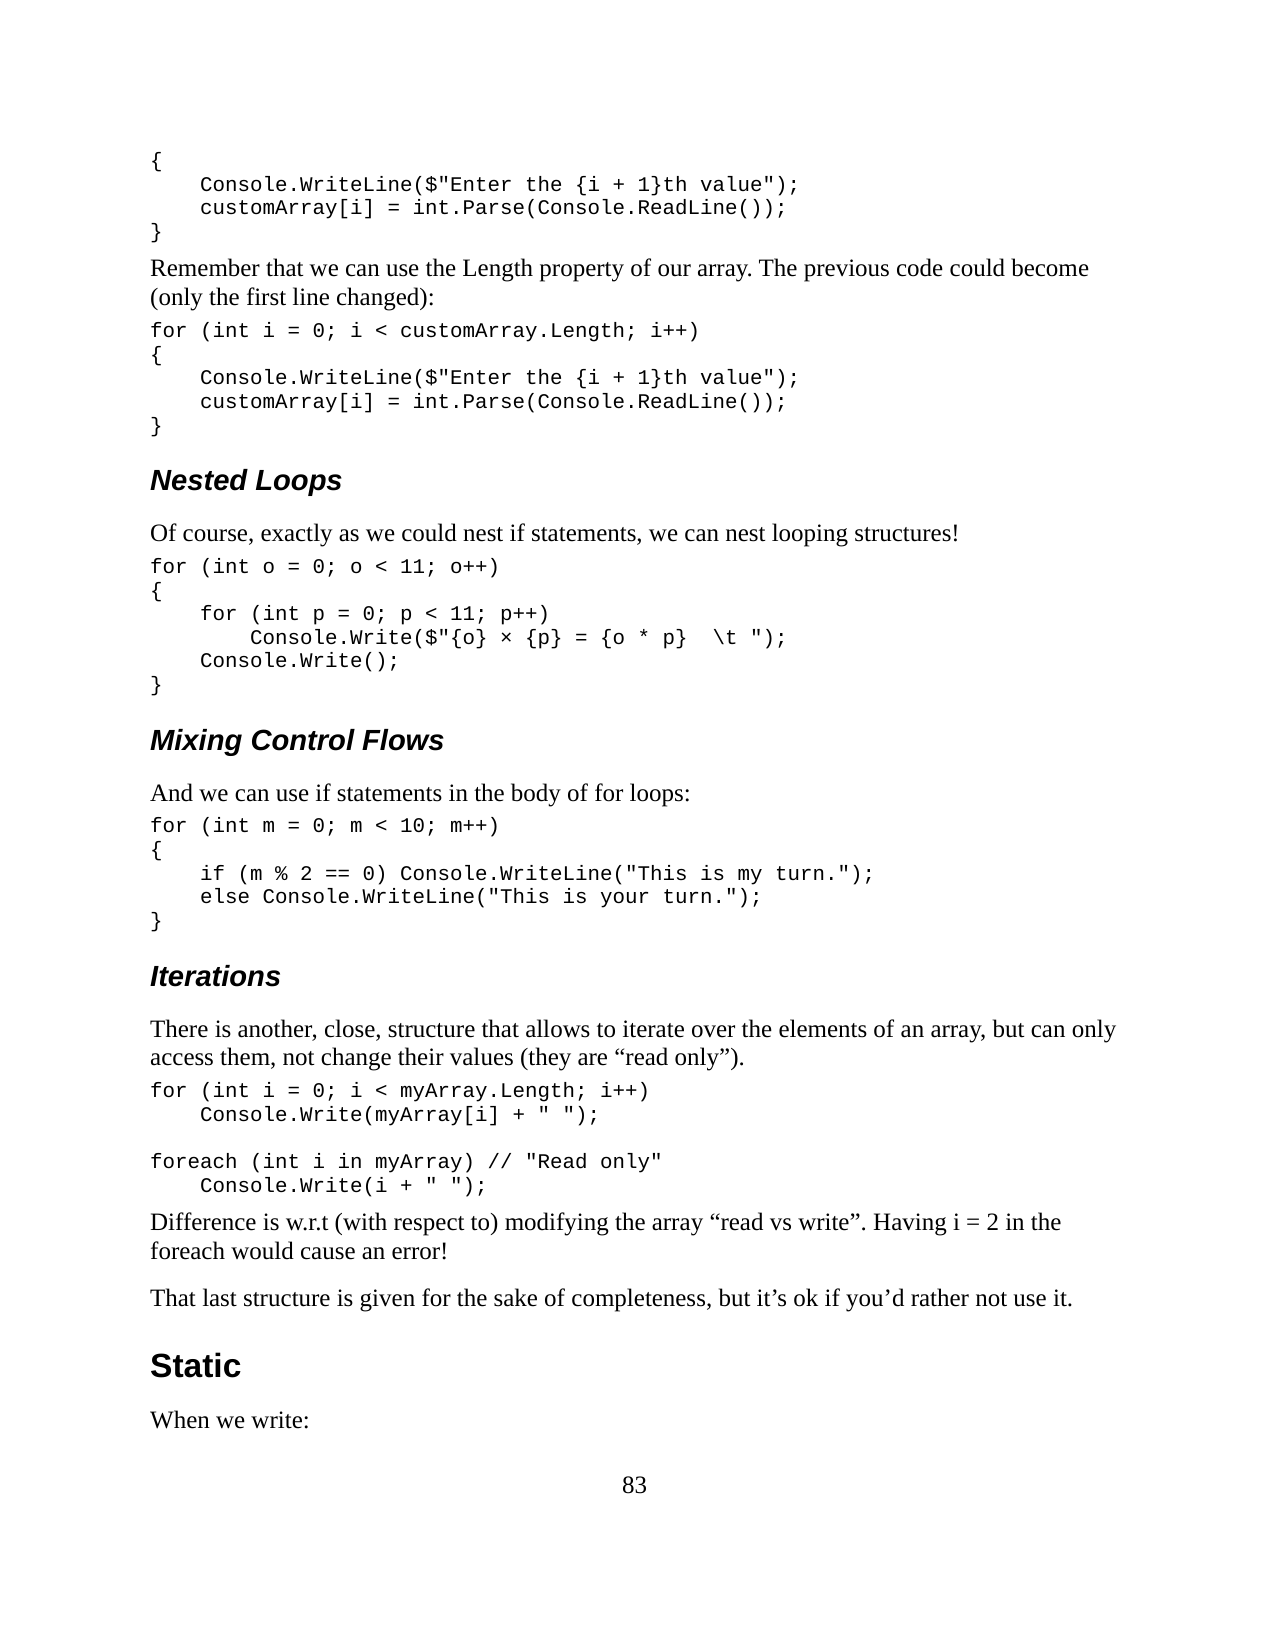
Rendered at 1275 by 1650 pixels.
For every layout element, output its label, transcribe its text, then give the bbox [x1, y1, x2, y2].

text When we write: [150, 1406, 1125, 1434]
text And we can use if statements in the body of for loops: [150, 778, 1125, 807]
text Console.WriteLine($"Enter the {i + 1}th value"); [150, 367, 1125, 391]
text Of course, exactly as we could nest if statements, we can nest looping structures! [150, 518, 1125, 547]
text That last structure is given for the sake of completeness, but it’s ok if you’d rather not use it. [150, 1283, 1125, 1312]
subtitle Iterations [150, 959, 1125, 992]
text Console.WriteLine($"Enter the {i + 1}th value"); [150, 174, 1125, 197]
text Remember that we can use the Length property of our array. The previous code could become (only the first line changed): [150, 253, 1125, 311]
text { [150, 150, 1125, 174]
text for (int p = 0; p < 11; p++) [150, 603, 1125, 627]
text Console.Write(myArray[i] + " "); [150, 1104, 1125, 1127]
text foreach (int i in myArray) // "Read only" [150, 1151, 1125, 1175]
text for (int o = 0; o < 11; o++) [150, 556, 1125, 579]
subtitle Static [150, 1346, 1125, 1384]
text Console.Write(); [150, 651, 1125, 674]
text if (m % 2 == 0) Console.WriteLine("This is my turn."); [150, 863, 1125, 886]
text for (int i = 0; i < customArray.Length; i++) [150, 320, 1125, 344]
text customArray[i] = int.Parse(Console.ReadLine()); [150, 391, 1125, 414]
text else Console.WriteLine("This is your turn."); [150, 886, 1125, 910]
text Difference is w.r.t (with respect to) modifying the array “read vs write”. Having i = 2 in the foreach would cause an error! [150, 1207, 1125, 1265]
text Console.Write($"{o} × {p} = {o * p} \t "); [150, 627, 1125, 651]
text Console.Write(i + " "); [150, 1175, 1125, 1198]
text { [150, 839, 1125, 863]
text } [150, 674, 1125, 698]
subtitle Nested Loops [150, 463, 1125, 497]
text for (int i = 0; i < myArray.Length; i++) [150, 1080, 1125, 1104]
text There is another, close, structure that allows to iterate over the elements of an array, but can only access them, not change their values (they are “read only”). [150, 1014, 1125, 1071]
text { [150, 579, 1125, 603]
text { [150, 344, 1125, 367]
text } [150, 910, 1125, 934]
text for (int m = 0; m < 10; m++) [150, 816, 1125, 839]
text } [150, 221, 1125, 244]
subtitle Mixing Control Flows [150, 723, 1125, 756]
text customArray[i] = int.Parse(Console.ReadLine()); [150, 197, 1125, 221]
text } [150, 414, 1125, 438]
